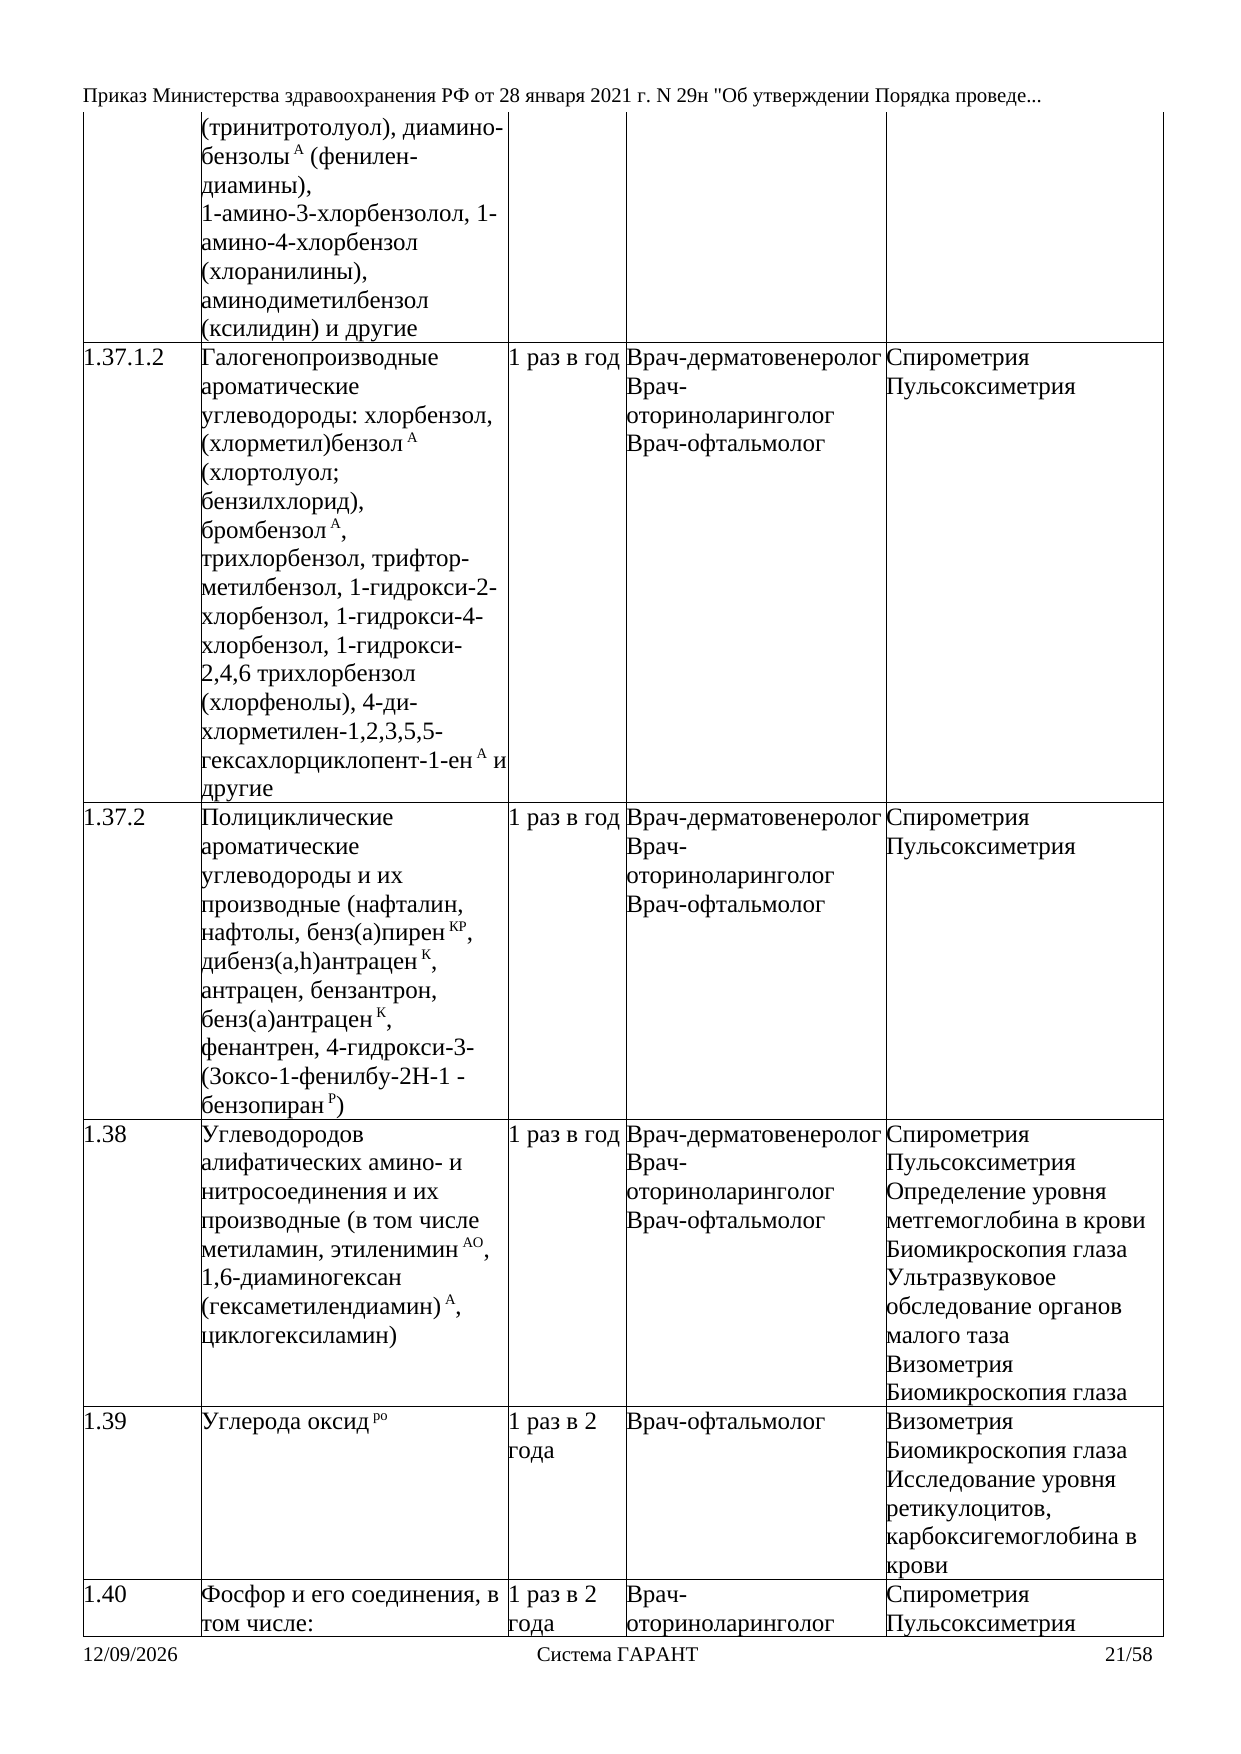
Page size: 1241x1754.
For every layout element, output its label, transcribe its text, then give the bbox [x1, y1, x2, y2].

table_cell 1 раз в год [509, 1120, 626, 1406]
table_cell Углерода оксид ро [202, 1407, 508, 1579]
table_cell 1.37.1.2 [84, 343, 201, 802]
table_cell [509, 112, 626, 342]
table_cell Спирометрия Пульсоксиметрия [887, 1580, 1163, 1636]
table_cell 1 раз в год [509, 343, 626, 802]
table_cell 1 раз в год [509, 803, 626, 1119]
table_cell Полициклические ароматические углеводороды и их производные (нафталин, нафтолы, бенз(а)пирен КР, дибенз(а,h)антрацен К, антрацен, бензантрон, бенз(а)антрацен К, фенантрен, 4-гидрокси-3-(3оксо-1-фенилбу-2Н-1 -бензопиран Р) [202, 803, 508, 1119]
table_cell [887, 112, 1163, 342]
table_cell [627, 112, 886, 342]
table_cell 1 раз в 2 года [509, 1407, 626, 1579]
table_cell [84, 112, 201, 342]
table_cell 1.40 [84, 1580, 201, 1636]
table_cell Галогенопроизводные ароматические углеводороды: хлорбензол, (хлорметил)бензол А (хлортолуол; бензилхлорид), бромбензол А, трихлорбензол, трифтор-метилбензол, 1-гидрокси-2-хлорбензол, 1-гидрокси-4-хлорбензол, 1-гидрокси-2,4,6 трихлорбензол (хлорфенолы), 4-ди-хлорметилен-1,2,3,5,5-гексахлорциклопент-1-ен А и другие [202, 343, 508, 802]
table_cell 1.39 [84, 1407, 201, 1579]
table_cell Врач-дерматовенеролог Врач-оториноларинголог Врач-офтальмолог [627, 1120, 886, 1406]
table_cell Врач-офтальмолог [627, 1407, 886, 1579]
table_cell (тринитротолуол), диамино-бензолы А (фенилен-диамины), 1-амино-3-хлорбензолол, 1-амино-4-хлорбензол (хлоранилины), аминодиметилбензол (ксилидин) и другие [202, 112, 508, 342]
table_cell 1.38 [84, 1120, 201, 1406]
table_cell 1 раз в 2 года [509, 1580, 626, 1636]
table_cell Врач-дерматовенеролог Врач-оториноларинголог Врач-офтальмолог [627, 343, 886, 802]
table_cell 1.37.2 [84, 803, 201, 1119]
table_cell Визометрия Биомикроскопия глаза Исследование уровня ретикулоцитов, карбоксигемоглобина в крови [887, 1407, 1163, 1579]
table_cell Врач-оториноларинголог [627, 1580, 886, 1636]
table_cell Углеводородов алифатических амино- и нитросоединения и их производные (в том числе метиламин, этиленимин АО, 1,6-диаминогексан (гексаметилендиамин) А, циклогексиламин) [202, 1120, 508, 1406]
table_cell Врач-дерматовенеролог Врач-оториноларинголог Врач-офтальмолог [627, 803, 886, 1119]
table_cell Спирометрия Пульсоксиметрия [887, 343, 1163, 802]
table_cell Спирометрия Пульсоксиметрия [887, 803, 1163, 1119]
table_cell Спирометрия Пульсоксиметрия Определение уровня метгемоглобина в крови Биомикроскопия глаза Ультразвуковое обследование органов малого таза Визометрия Биомикроскопия глаза [887, 1120, 1163, 1406]
table_cell Фосфор и его соединения, в том числе: [202, 1580, 508, 1636]
